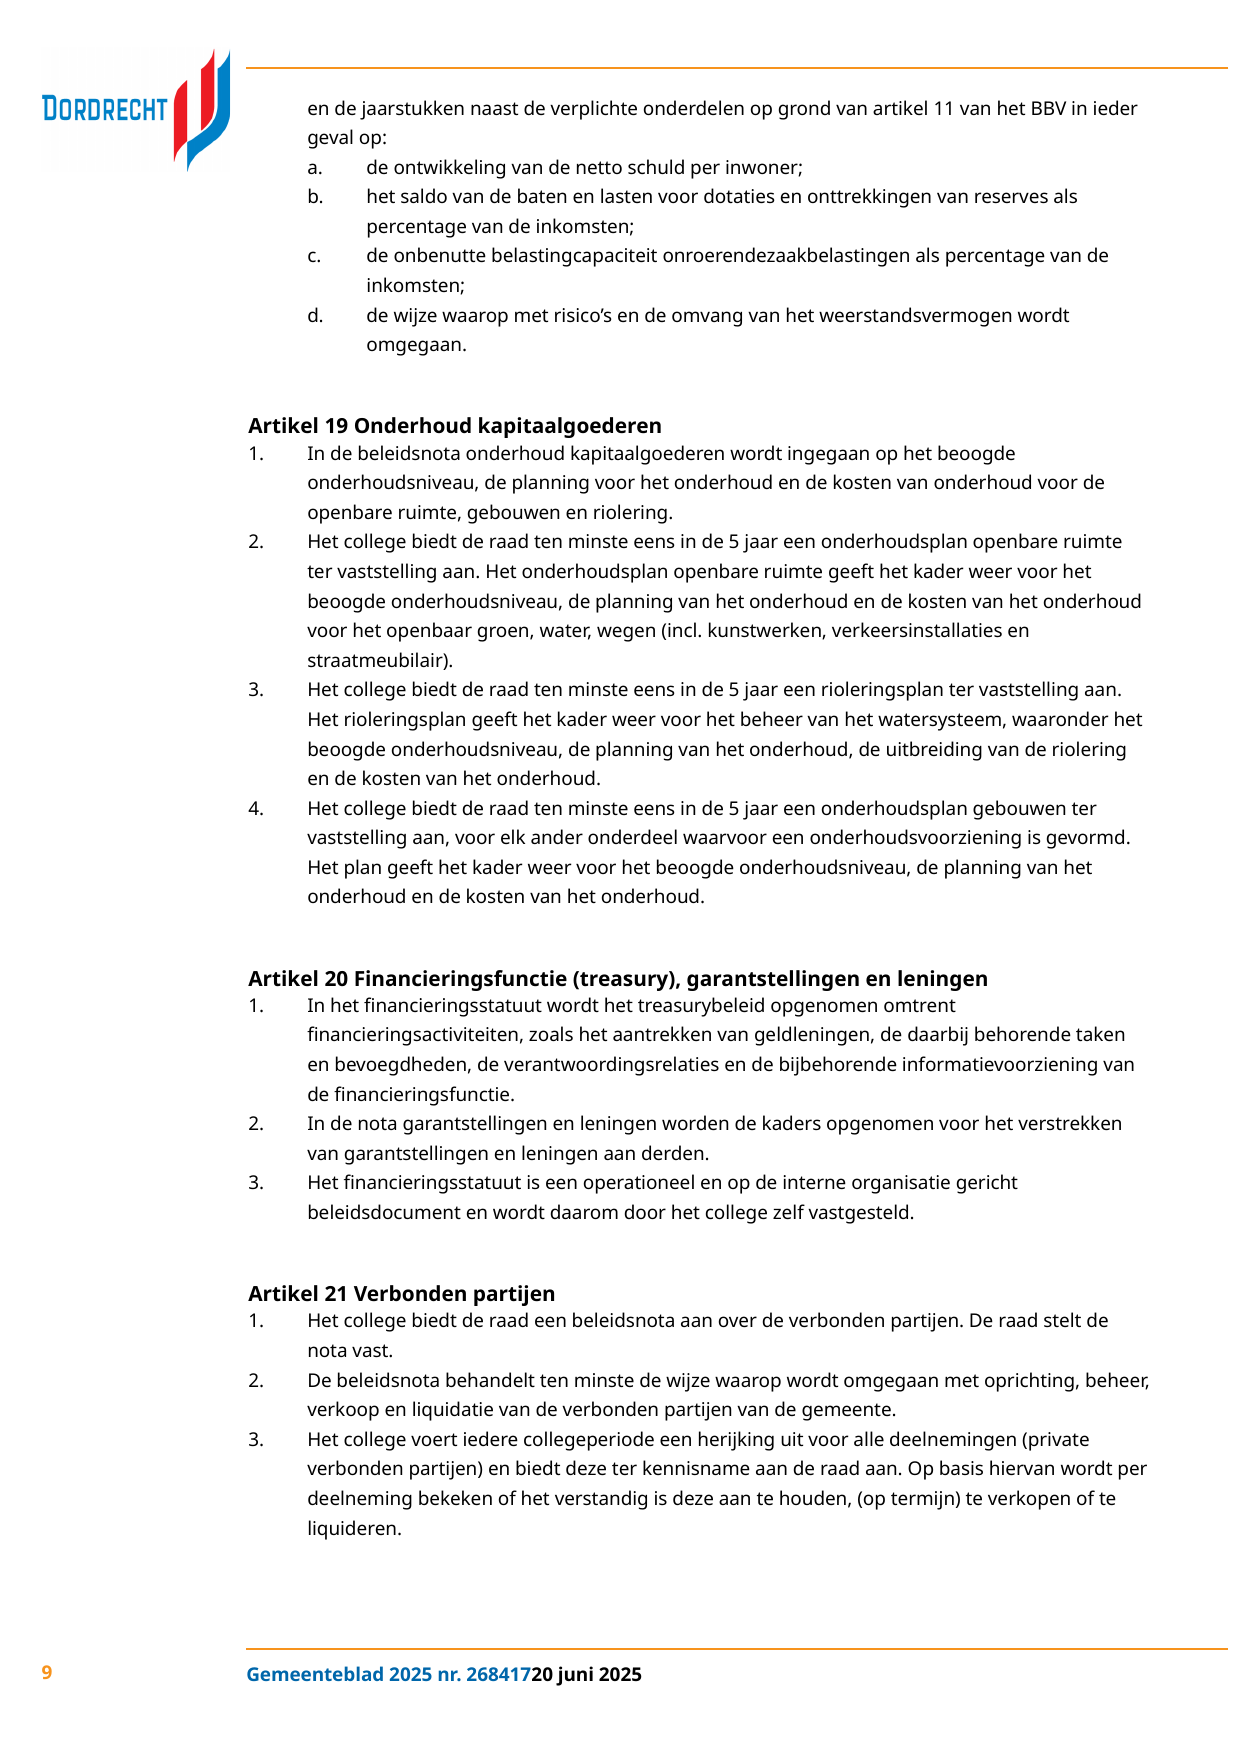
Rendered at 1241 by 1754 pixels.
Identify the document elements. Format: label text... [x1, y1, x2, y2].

list Het college voert iedere collegeperiode een herijking uit voor alle deelnemingen (private verbonden partijen) en biedt deze ter kennisname aan de raad aan. Op basis hiervan wordt per deelneming bekeken of het verstandig is deze aan te houden, (op termijn) te verkopen of te liquideren. [248, 1426, 1152, 1540]
list de onbenutte belastingcapaciteit onroerendezaakbelastingen als percentage van de inkomsten; [307, 243, 1152, 298]
list Het financieringsstatuut is een operationeel en op de interne organisatie gericht beleidsdocument en wordt daarom door het college zelf vastgesteld. [248, 1169, 1152, 1225]
list de wijze waarop met risico’s en de omvang van het weerstandsvermogen wordt omgegaan. [307, 302, 1152, 357]
list het saldo van de baten en lasten voor dotaties en onttrekkingen van reserves als percentage van de inkomsten; [307, 183, 1152, 239]
text Artikel 21 Verbonden partijen [248, 1279, 1152, 1308]
list en de jaarstukken naast de verplichte onderdelen op grond van artikel 11 van het BBV in ieder geval op: [248, 95, 1152, 150]
list De beleidsnota behandelt ten minste de wijze waarop wordt omgegaan met oprichting, beheer, verkoop en liquidatie van de verbonden partijen van de gemeente. [248, 1367, 1152, 1422]
list Het college biedt de raad ten minste eens in de 5 jaar een onderhoudsplan gebouwen ter vaststelling aan, voor elk ander onderdeel waarvoor een onderhoudsvoorziening is gevormd. Het plan geeft het kader weer voor het beoogde onderhoudsniveau, de planning van het onderhoud en de kosten van het onderhoud. [248, 795, 1152, 909]
list In de nota garantstellingen en leningen worden de kaders opgenomen voor het verstrekken van garantstellingen en leningen aan derden. [248, 1110, 1152, 1166]
text Artikel 19 Onderhoud kapitaalgoederen [248, 411, 1152, 440]
list In het financieringsstatuut wordt het treasurybeleid opgenomen omtrent financieringsactiviteiten, zoals het aantrekken van geldleningen, de daarbij behorende taken en bevoegdheden, de verantwoordingsrelaties en de bijbehorende informatievoorziening van de financieringsfunctie. [248, 992, 1152, 1107]
list In de beleidsnota onderhoud kapitaalgoederen wordt ingegaan op het beoogde onderhoudsniveau, de planning voor het onderhoud en de kosten van onderhoud voor de openbare ruimte, gebouwen en riolering. [248, 440, 1152, 525]
text Artikel 20 Financieringsfunctie (treasury), garantstellingen en leningen [248, 964, 1152, 992]
list Het college biedt de raad ten minste eens in de 5 jaar een onderhoudsplan openbare ruimte ter vaststelling aan. Het onderhoudsplan openbare ruimte geeft het kader weer voor het beoogde onderhoudsniveau, de planning van het onderhoud en de kosten van het onderhoud voor het openbaar groen, water, wegen (incl. kunstwerken, verkeersinstallaties en straatmeubilair). [248, 529, 1152, 673]
list Het college biedt de raad een beleidsnota aan over de verbonden partijen. De raad stelt de nota vast. [248, 1308, 1152, 1363]
picture [41, 47, 231, 172]
list Het college biedt de raad ten minste eens in de 5 jaar een rioleringsplan ter vaststelling aan. Het rioleringsplan geeft het kader weer voor het beheer van het watersysteem, waaronder het beoogde onderhoudsniveau, de planning van het onderhoud, de uitbreiding van de riolering en de kosten van het onderhoud. [248, 677, 1152, 791]
list de ontwikkeling van de netto schuld per inwoner; [307, 154, 1152, 180]
